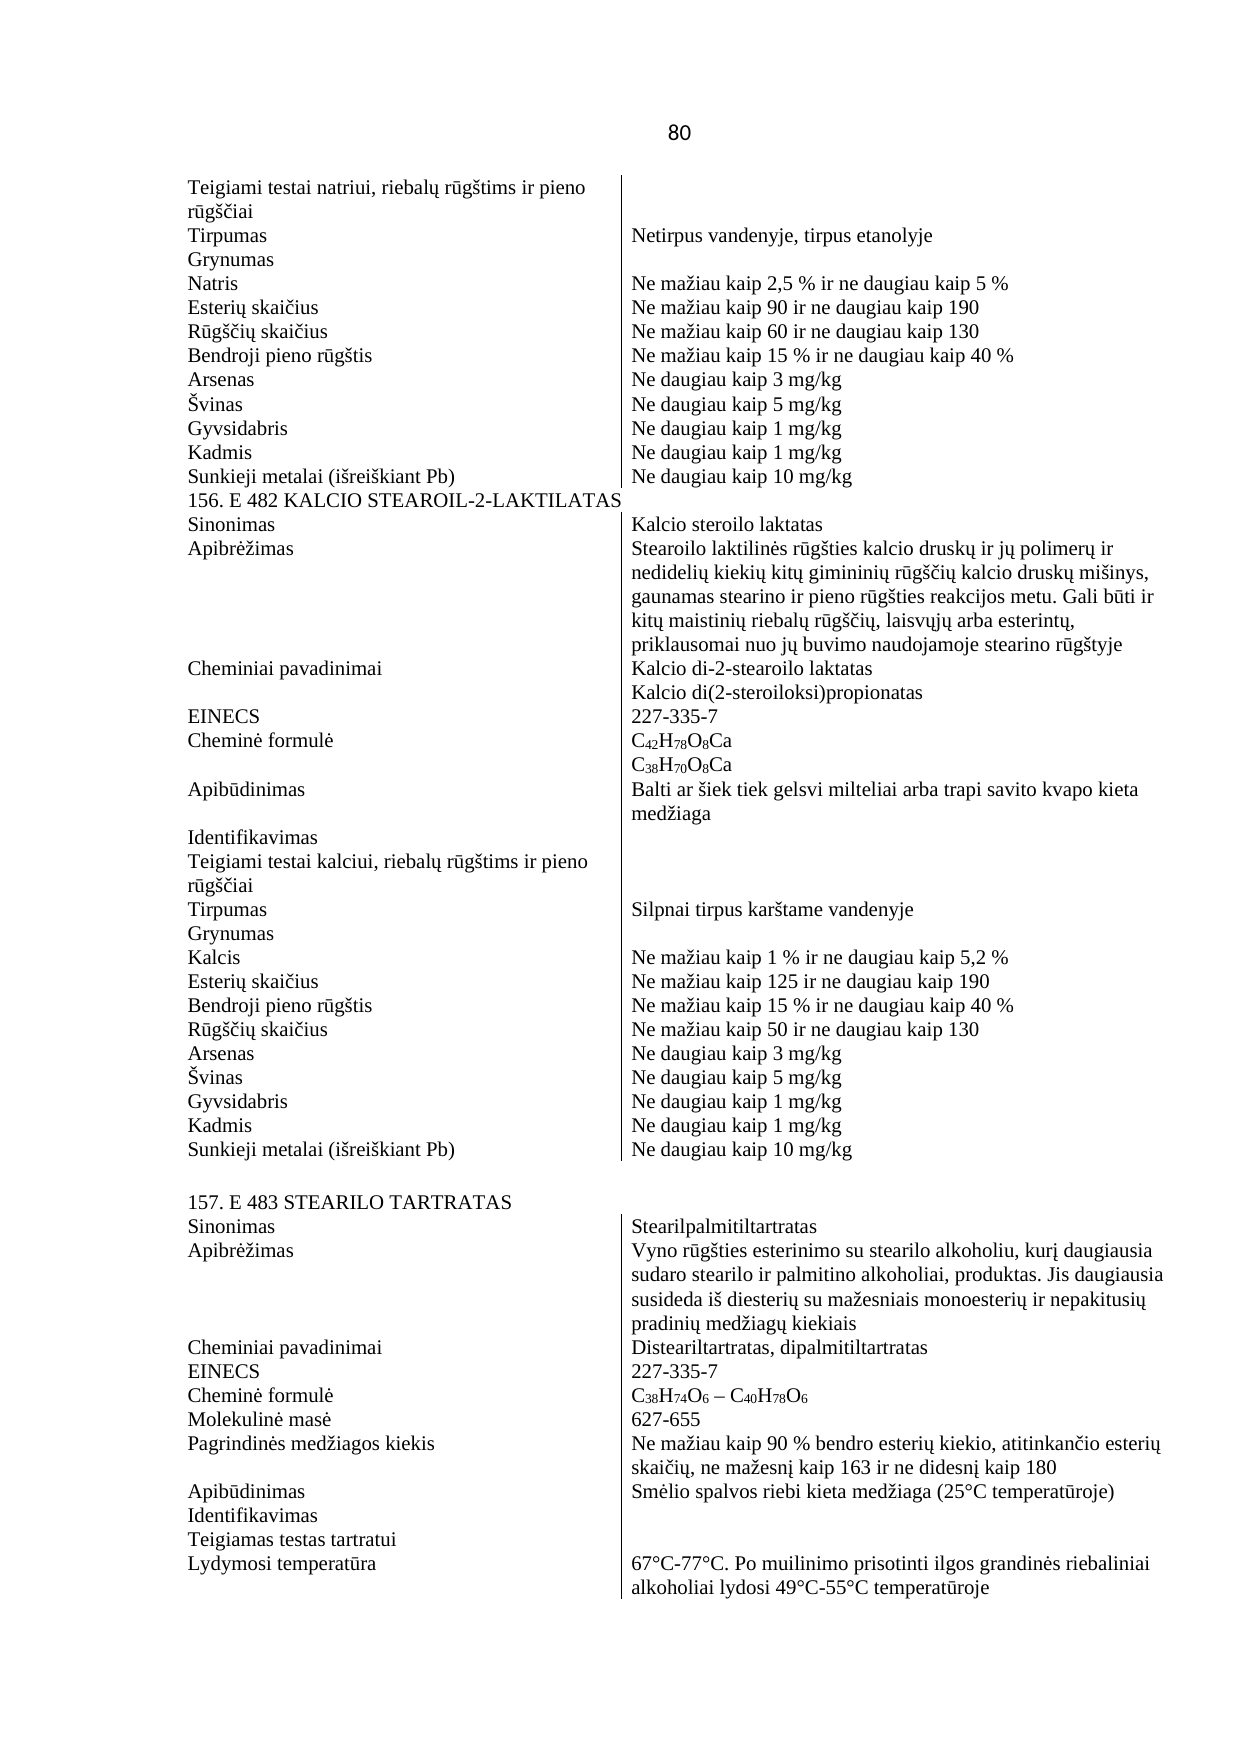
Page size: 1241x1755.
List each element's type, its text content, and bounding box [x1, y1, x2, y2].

table_cell Švinas [177, 391, 621, 416]
table_cell 227-335-7 [622, 704, 1181, 728]
table_cell Ne daugiau kaip 3 mg/kg [622, 368, 1181, 391]
table_cell Kadmis [177, 440, 621, 464]
table_cell Arsenas [177, 1041, 621, 1065]
table_cell C38H74O6 – C40H78O6 [622, 1383, 1181, 1407]
table_cell Ne daugiau kaip 1 mg/kg [622, 416, 1181, 439]
table_cell Ne mažiau kaip 2,5 % ir ne daugiau kaip 5 % [622, 271, 1181, 295]
table_cell Molekulinė masė [177, 1407, 621, 1431]
table_cell Pagrindinės medžiagos kiekis [177, 1431, 621, 1479]
table_cell Ne daugiau kaip 5 mg/kg [622, 391, 1181, 416]
table_cell Balti ar šiek tiek gelsvi milteliai arba trapi savito kvapo kieta medžiaga [622, 776, 1181, 824]
table_cell Grynumas [177, 247, 621, 271]
table_cell Gyvsidabris [177, 1089, 621, 1113]
table_cell Cheminiai pavadinimai [177, 1335, 621, 1359]
table_cell Ne daugiau kaip 10 mg/kg [622, 1138, 1181, 1161]
table_cell EINECS [177, 1359, 621, 1383]
table_cell Cheminiai pavadinimai [177, 656, 621, 704]
table_cell Ne daugiau kaip 5 mg/kg [622, 1065, 1181, 1089]
table_cell Bendroji pieno rūgštis [177, 993, 621, 1017]
table_cell Kalcio di-2-stearoilo laktatas Kalcio di(2-steroiloksi)propionatas [622, 656, 1181, 704]
table_cell 156. E 482 KALCIO STEAROIL-2-LAKTILATAS [177, 488, 1181, 512]
table_cell Apibūdinimas [177, 776, 621, 824]
table_cell Kalcio steroilo laktatas [622, 512, 1181, 536]
table_cell Rūgščių skaičius [177, 1017, 621, 1041]
table_cell [622, 825, 1181, 849]
table_cell Apibrėžimas [177, 1238, 621, 1334]
table_cell C42H78O8Ca C38H70O8Ca [622, 728, 1181, 776]
table_cell Netirpus vandenyje, tirpus etanolyje [622, 223, 1181, 247]
table_cell [622, 1503, 1181, 1527]
table_cell Stearoilo laktilinės rūgšties kalcio druskų ir jų polimerų ir nedidelių kiekių kitų gimininių rūgščių kalcio druskų mišinys, gaunamas stearino ir pieno rūgšties reakcijos metu. Gali būti ir kitų maistinių riebalų rūgščių, laisvųjų arba esterintų, priklausomai nuo jų buvimo naudojamoje stearino rūgštyje [622, 536, 1181, 656]
table_cell [622, 921, 1181, 945]
table_cell Teigiamas testas tartratui [177, 1527, 621, 1551]
table_cell Esterių skaičius [177, 295, 621, 319]
table_cell Sinonimas [177, 512, 621, 536]
table_cell Esterių skaičius [177, 969, 621, 993]
table_cell 67°C-77°C. Po muilinimo prisotinti ilgos grandinės riebaliniai alkoholiai lydosi 49°C-55°C temperatūroje [622, 1551, 1181, 1599]
table_cell Natris [177, 271, 621, 295]
table_cell Identifikavimas [177, 825, 621, 849]
table_cell Bendroji pieno rūgštis [177, 343, 621, 367]
table_cell Sunkieji metalai (išreiškiant Pb) [177, 1138, 621, 1161]
table_cell Rūgščių skaičius [177, 319, 621, 343]
table_cell Cheminė formulė [177, 728, 621, 776]
table_cell [622, 175, 1181, 223]
table_cell Identifikavimas [177, 1503, 621, 1527]
table_cell Ne daugiau kaip 3 mg/kg [622, 1041, 1181, 1065]
table_cell Ne daugiau kaip 1 mg/kg [622, 440, 1181, 464]
table_cell [622, 247, 1181, 271]
table_cell Ne mažiau kaip 90 ir ne daugiau kaip 190 [622, 295, 1181, 319]
table_cell Apibūdinimas [177, 1479, 621, 1503]
table_cell Ne daugiau kaip 1 mg/kg [622, 1113, 1181, 1137]
table_cell Ne mažiau kaip 60 ir ne daugiau kaip 130 [622, 319, 1181, 343]
table_cell Ne mažiau kaip 125 ir ne daugiau kaip 190 [622, 969, 1181, 993]
table_cell Švinas [177, 1065, 621, 1089]
table_cell 227-335-7 [622, 1359, 1181, 1383]
table_cell Lydymosi temperatūra [177, 1551, 621, 1599]
table_cell EINECS [177, 704, 621, 728]
table_cell Ne daugiau kaip 10 mg/kg [622, 464, 1181, 488]
table_cell 627-655 [622, 1407, 1181, 1431]
table_cell Ne mažiau kaip 90 % bendro esterių kiekio, atitinkančio esterių skaičių, ne mažesnį kaip 163 ir ne didesnį kaip 180 [622, 1431, 1181, 1479]
table_cell Tirpumas [177, 897, 621, 921]
table_cell [622, 849, 1181, 897]
table_header 157. E 483 STEARILO TARTRATAS [177, 1190, 1181, 1214]
table_cell Gyvsidabris [177, 416, 621, 439]
table_cell [622, 1527, 1181, 1551]
table_cell Ne mažiau kaip 15 % ir ne daugiau kaip 40 % [622, 343, 1181, 367]
table_cell Cheminė formulė [177, 1383, 621, 1407]
table_cell Silpnai tirpus karštame vandenyje [622, 897, 1181, 921]
table_cell Smėlio spalvos riebi kieta medžiaga (25°C temperatūroje) [622, 1479, 1181, 1503]
table_cell Tirpumas [177, 223, 621, 247]
table_cell Ne mažiau kaip 1 % ir ne daugiau kaip 5,2 % [622, 945, 1181, 969]
table_cell Vyno rūgšties esterinimo su stearilo alkoholiu, kurį daugiausia sudaro stearilo ir palmitino alkoholiai, produktas. Jis daugiausia susideda iš diesterių su mažesniais monoesterių ir nepakitusių pradinių medžiagų kiekiais [622, 1238, 1181, 1334]
table_cell Grynumas [177, 921, 621, 945]
table_cell Stearilpalmitiltartratas [622, 1214, 1181, 1238]
table_cell Ne daugiau kaip 1 mg/kg [622, 1089, 1181, 1113]
table_cell Arsenas [177, 368, 621, 391]
table_cell Ne mažiau kaip 15 % ir ne daugiau kaip 40 % [622, 993, 1181, 1017]
table_cell Sunkieji metalai (išreiškiant Pb) [177, 464, 621, 488]
table_cell Kadmis [177, 1113, 621, 1137]
table_cell Kalcis [177, 945, 621, 969]
table_cell Apibrėžimas [177, 536, 621, 656]
table_cell Teigiami testai kalciui, riebalų rūgštims ir pieno rūgščiai [177, 849, 621, 897]
table_cell Disteariltartratas, dipalmitiltartratas [622, 1335, 1181, 1359]
table_cell Sinonimas [177, 1214, 621, 1238]
table_cell Teigiami testai natriui, riebalų rūgštims ir pieno rūgščiai [177, 175, 621, 223]
table_cell Ne mažiau kaip 50 ir ne daugiau kaip 130 [622, 1017, 1181, 1041]
